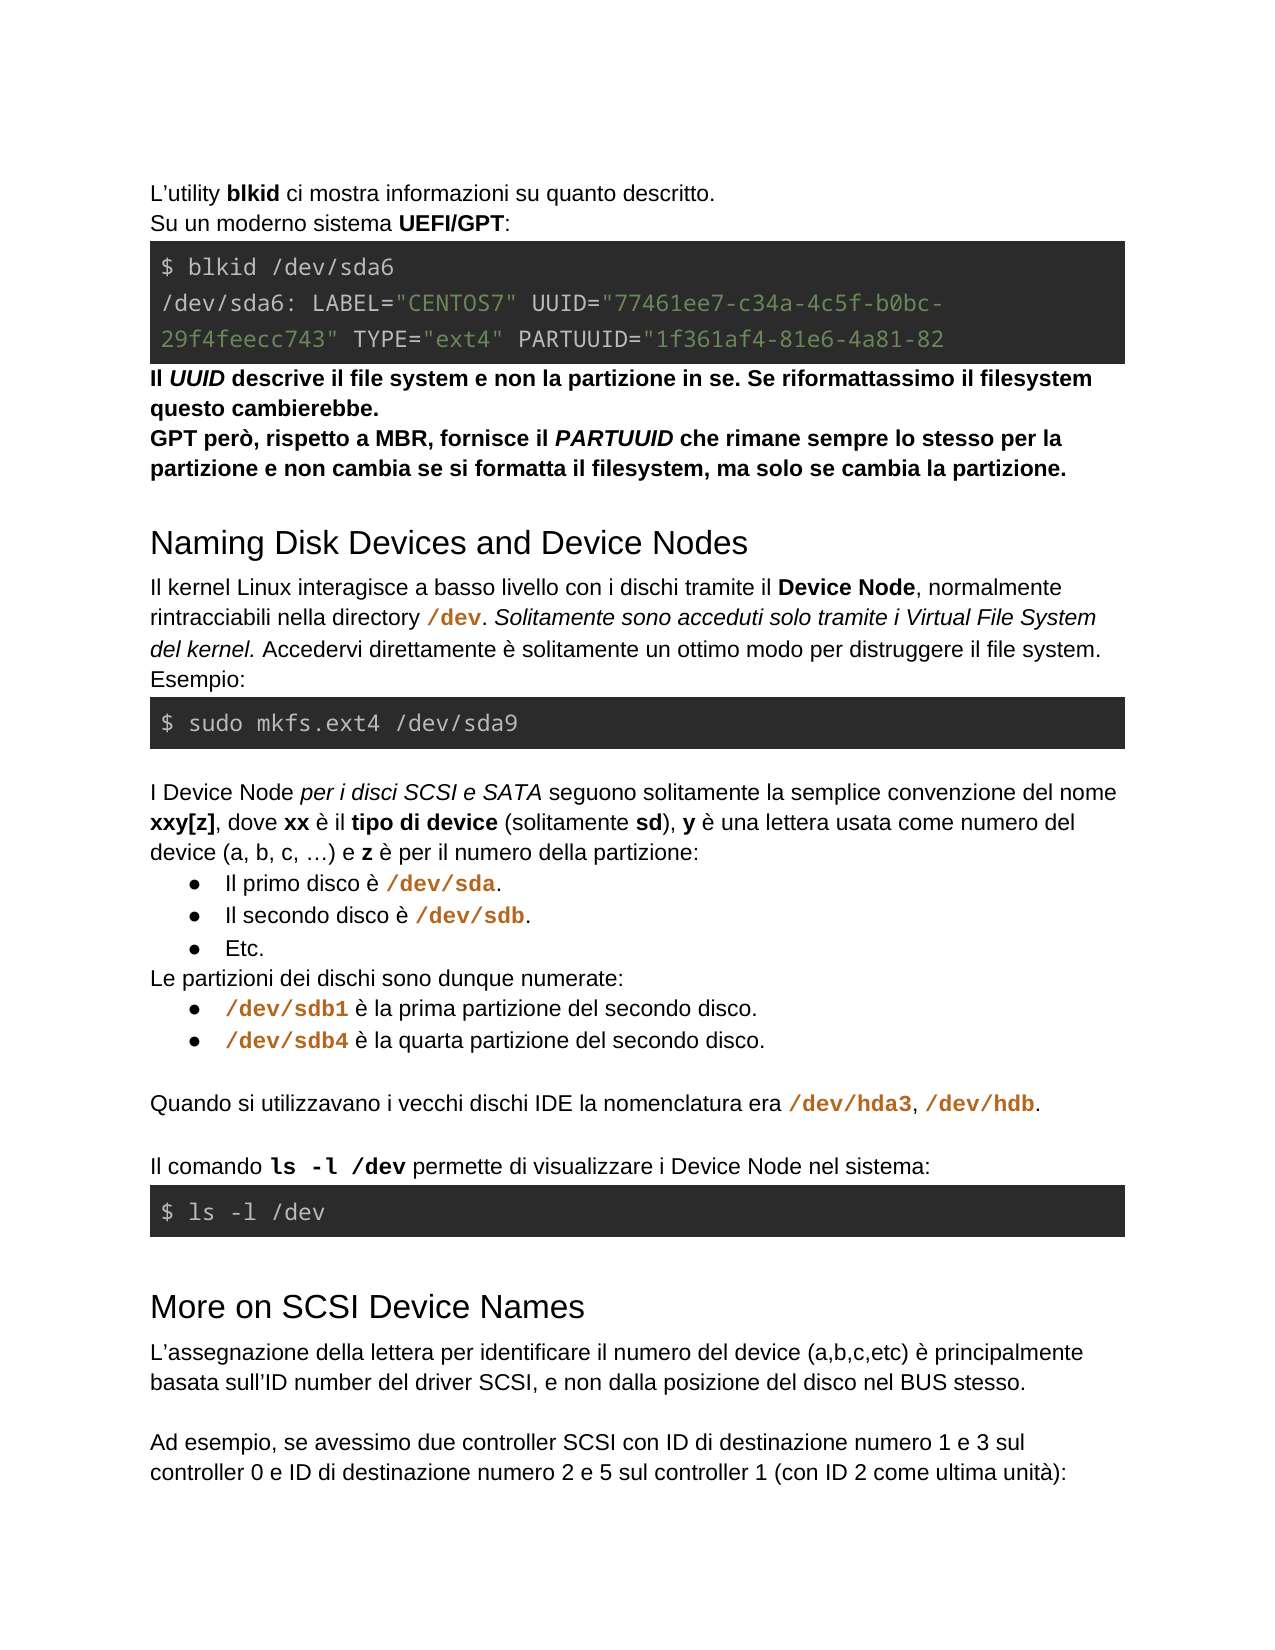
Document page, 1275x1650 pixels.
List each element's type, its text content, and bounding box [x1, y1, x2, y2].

text Le partizioni dei dischi sono dunque numerate: [150, 965, 1125, 991]
text I Device Node per i disci SCSI e SATA seguono solitamente la semplice convenzione del nome xxy[z], dove xx è il tipo di device (solitamente sd), y è una lettera usata come numero del device (a, b, c, …) e z è per il numero della partizione: [150, 779, 1125, 866]
text GPT però, rispetto a MBR, fornisce il PARTUUID che rimane sempre lo stesso per la partizione e non cambia se si formatta il filesystem, ma solo se cambia la partizione. [150, 425, 1125, 482]
text Su un moderno sistema UEFI/GPT: [150, 210, 1125, 237]
list /dev/sdb1 è la prima partizione del secondo disco. [187, 995, 1125, 1023]
list Etc. [187, 934, 1125, 961]
subtitle Naming Disk Devices and Device Nodes [150, 523, 1125, 561]
list /dev/sdb4 è la quarta partizione del secondo disco. [187, 1027, 1125, 1056]
list Il secondo disco è /dev/sdb. [187, 902, 1125, 930]
subtitle More on SCSI Device Names [150, 1287, 1125, 1326]
text L’utility blkid ci mostra informazioni su quanto descritto. [150, 180, 1125, 207]
text Ad esempio, se avessimo due controller SCSI con ID di destinazione numero 1 e 3 sul controller 0 e ID di destinazione numero 2 e 5 sul controller 1 (con ID 2 come ultima unità): [150, 1429, 1125, 1486]
table_header $ blkid /dev/sda6 /dev/sda6: LABEL="CENTOS7" UUID="77461ee7-c34a-4c5f-b0bc-29f4feecc743" TYPE="ext4" PARTUUID="1f361af4-81e6-4a81-82 [150, 241, 1125, 364]
table_header $ ls -l /dev [150, 1185, 1125, 1237]
text Il kernel Linux interagisce a basso livello con i dischi tramite il Device Node, normalmente rintracciabili nella directory /dev. Solitamente sono acceduti solo tramite i Virtual File System del kernel. Accedervi direttamente è solitamente un ottimo modo per distruggere il file system. Esempio: [150, 574, 1125, 693]
text L’assegnazione della lettera per identificare il numero del device (a,b,c,etc) è principalmente basata sull’ID number del driver SCSI, e non dalla posizione del disco nel BUS stesso. [150, 1338, 1125, 1395]
list Il primo disco è /dev/sda. [187, 869, 1125, 898]
text Quando si utilizzavano i vecchi dischi IDE la nomenclatura era /dev/hda3, /dev/hdb. [150, 1090, 1125, 1118]
text Il UUID descrive il file system e non la partizione in se. Se riformattassimo il filesystem questo cambierebbe. [150, 364, 1125, 421]
table_header $ sudo mkfs.ext4 /dev/sda9 [150, 697, 1125, 749]
text Il comando ls -l /dev permette di visualizzare i Device Node nel sistema: [150, 1153, 1125, 1181]
